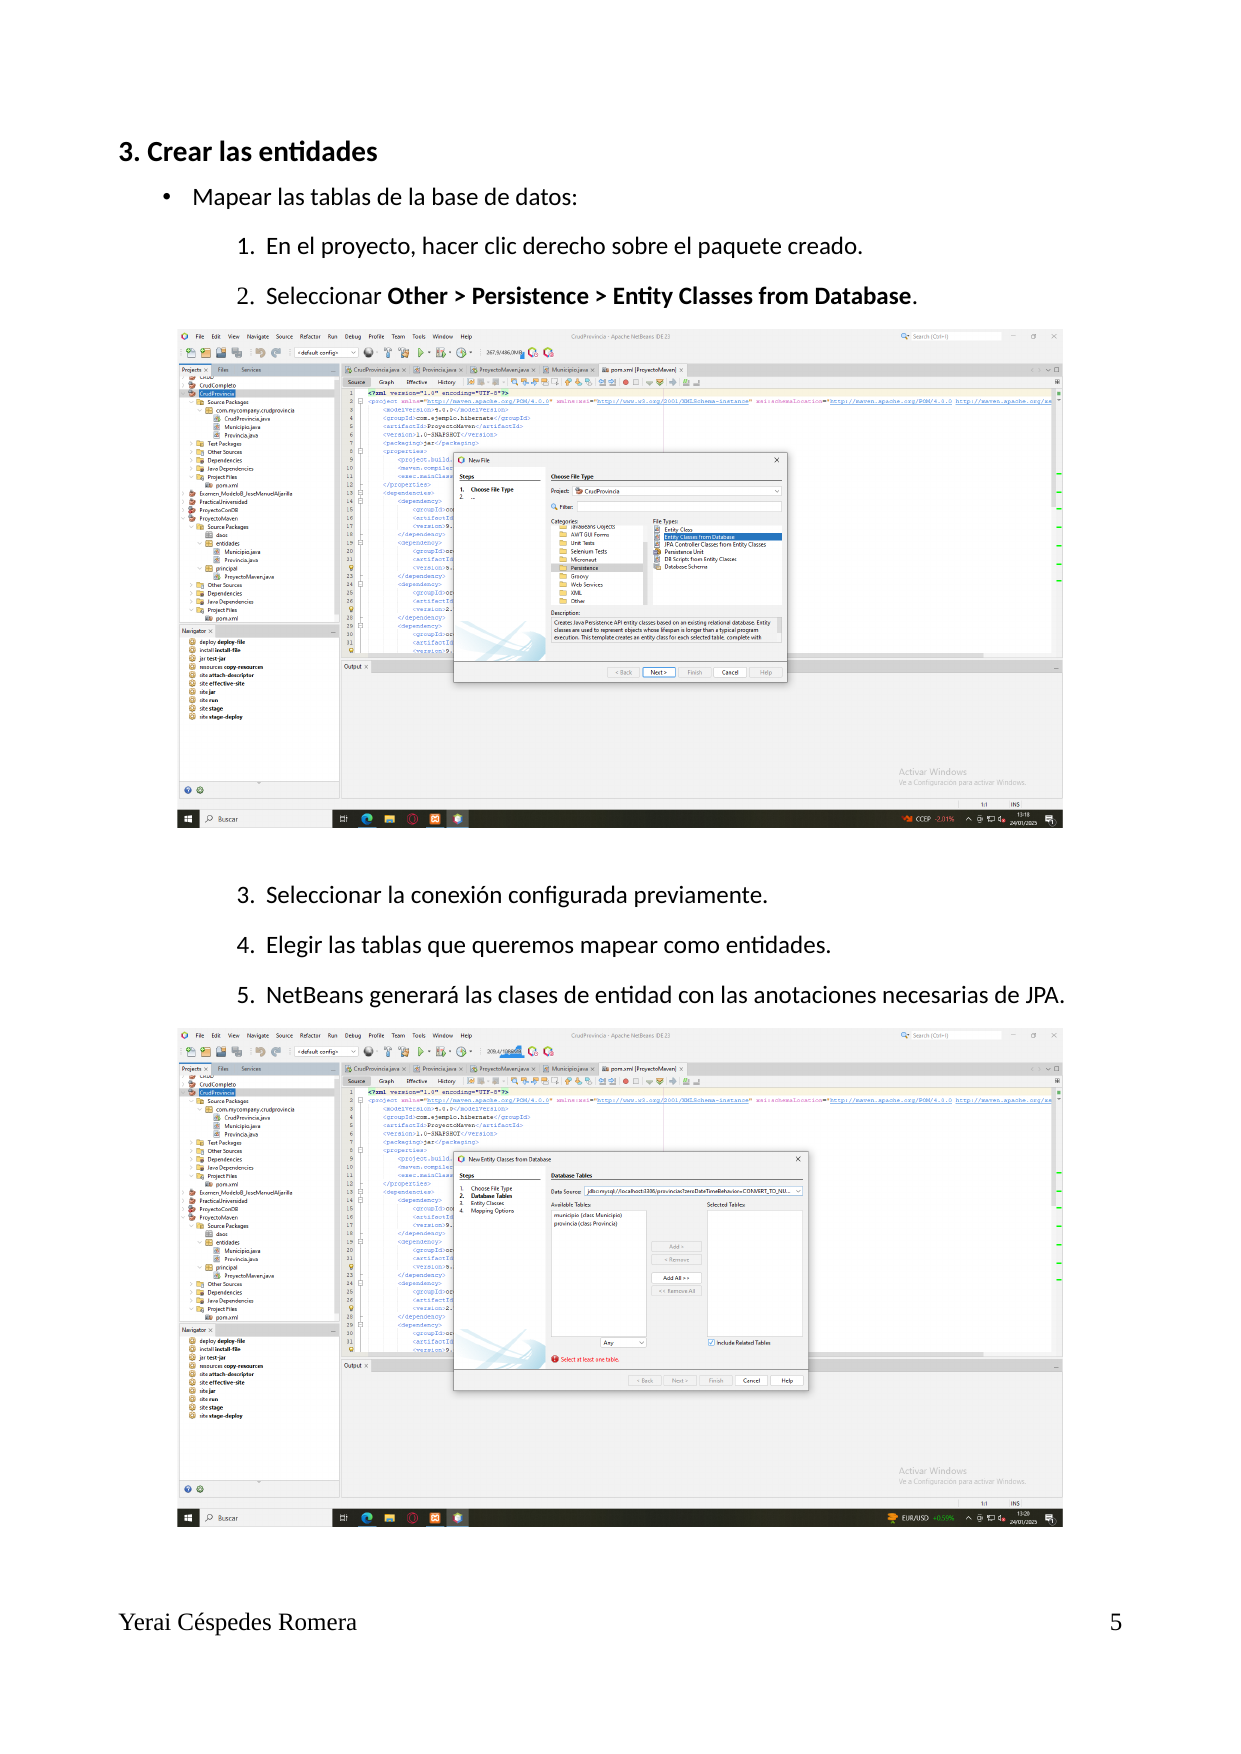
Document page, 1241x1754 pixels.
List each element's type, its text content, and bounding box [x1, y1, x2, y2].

list Elegir las tablas que queremos mapear como entidades. [236, 929, 1122, 960]
list Seleccionar Other > Persistence > Entity Classes from Database. [236, 280, 1122, 311]
picture [177, 329, 1063, 828]
subtitle 3. Crear las entidades [118, 133, 1122, 168]
list Seleccionar la conexión configurada previamente. [236, 879, 1122, 910]
list En el proyecto, hacer clic derecho sobre el paquete creado. [236, 230, 1122, 261]
list NetBeans generará las clases de entidad con las anotaciones necesarias de JPA. [236, 979, 1122, 1009]
picture [177, 1028, 1063, 1527]
list Mapear las tablas de la base de datos: [162, 181, 1122, 211]
